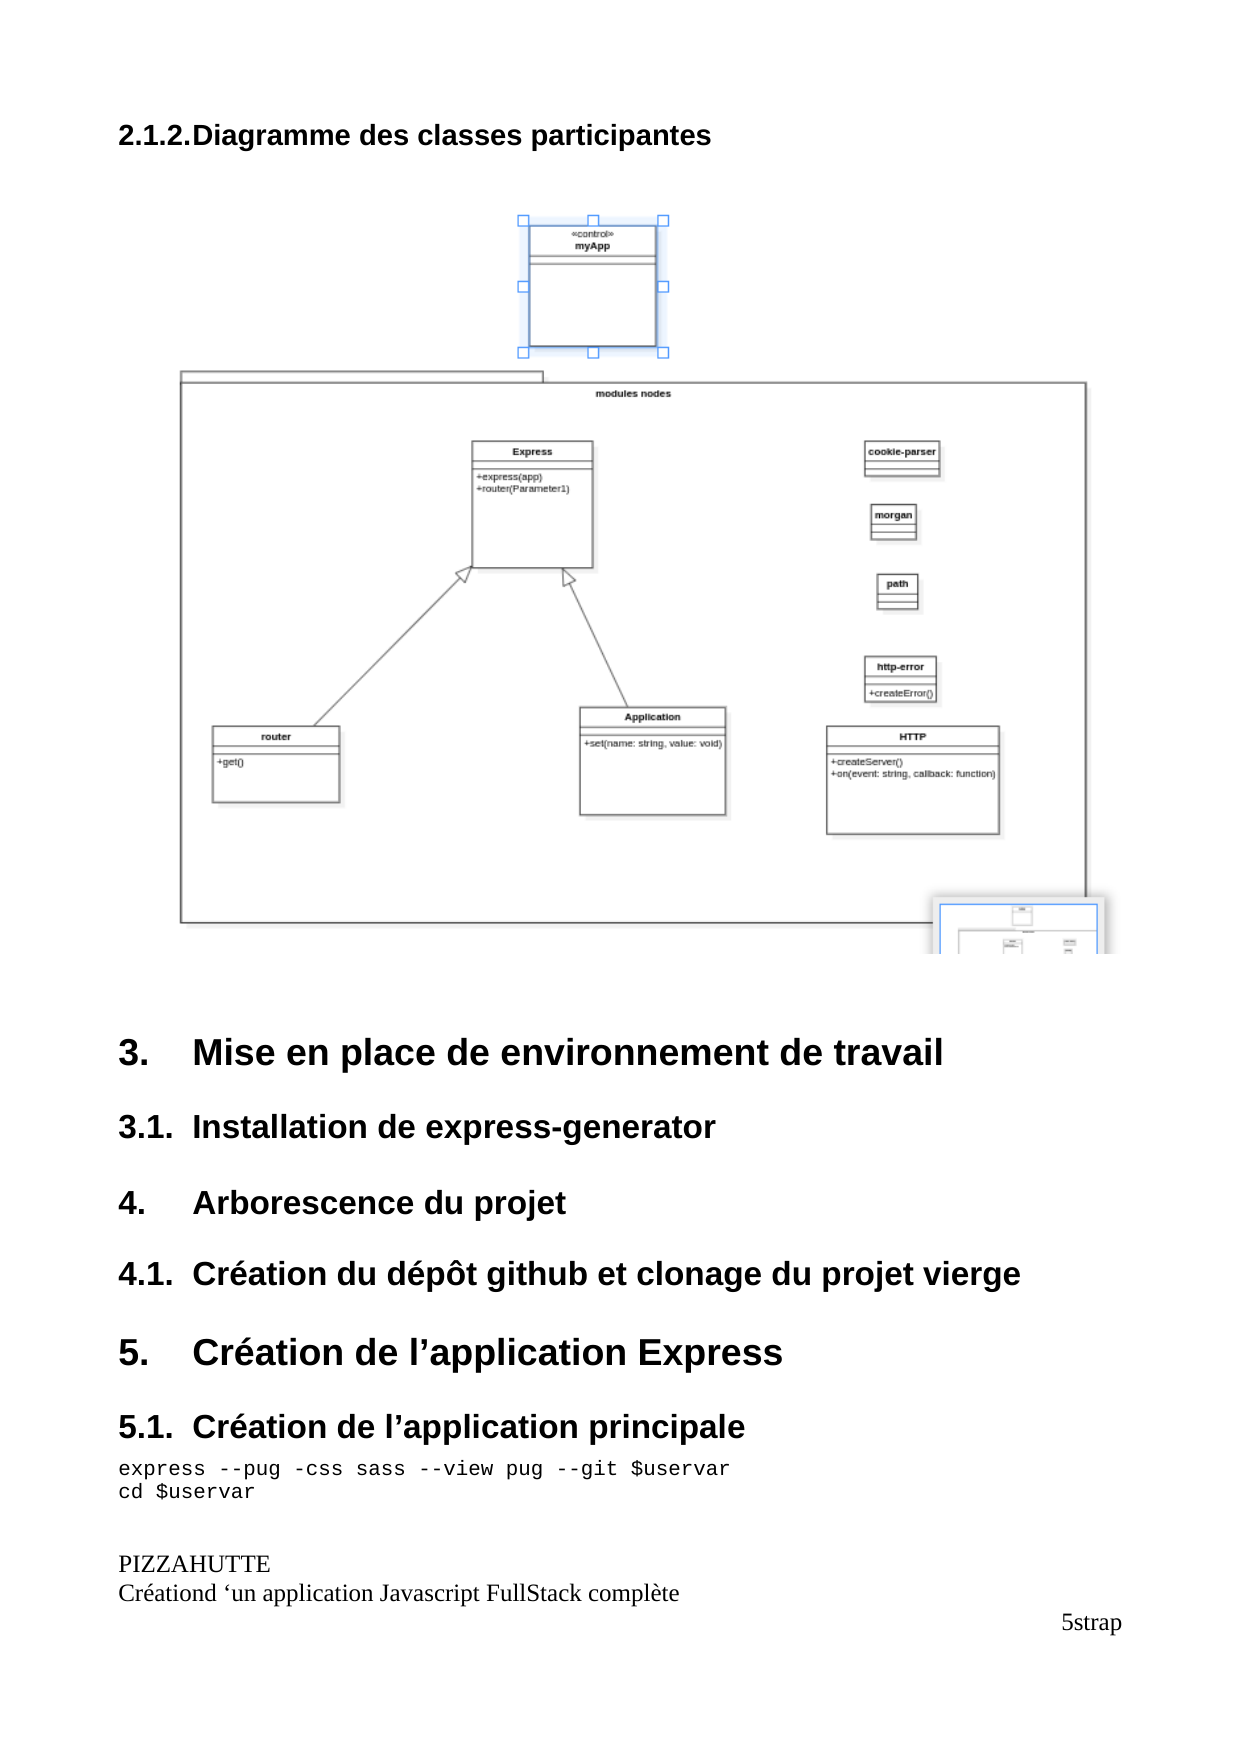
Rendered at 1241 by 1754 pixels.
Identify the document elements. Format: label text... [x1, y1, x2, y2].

subtitle Mise en place de environnement de travail [118, 1030, 1122, 1073]
subtitle Installation de express-generator [118, 1107, 1122, 1145]
text cd $uservar [118, 1481, 1122, 1505]
subtitle Arborescence du projet [118, 1183, 1122, 1221]
subtitle Diagramme des classes participantes [118, 118, 1122, 152]
picture [118, 211, 1123, 954]
subtitle Création du dépôt github et clonage du projet vierge [118, 1254, 1122, 1293]
text express --pug -css sass --view pug --git $uservar [118, 1458, 1122, 1481]
subtitle Création de l’application principale [118, 1407, 1122, 1445]
subtitle Création de l’application Express [118, 1330, 1122, 1373]
